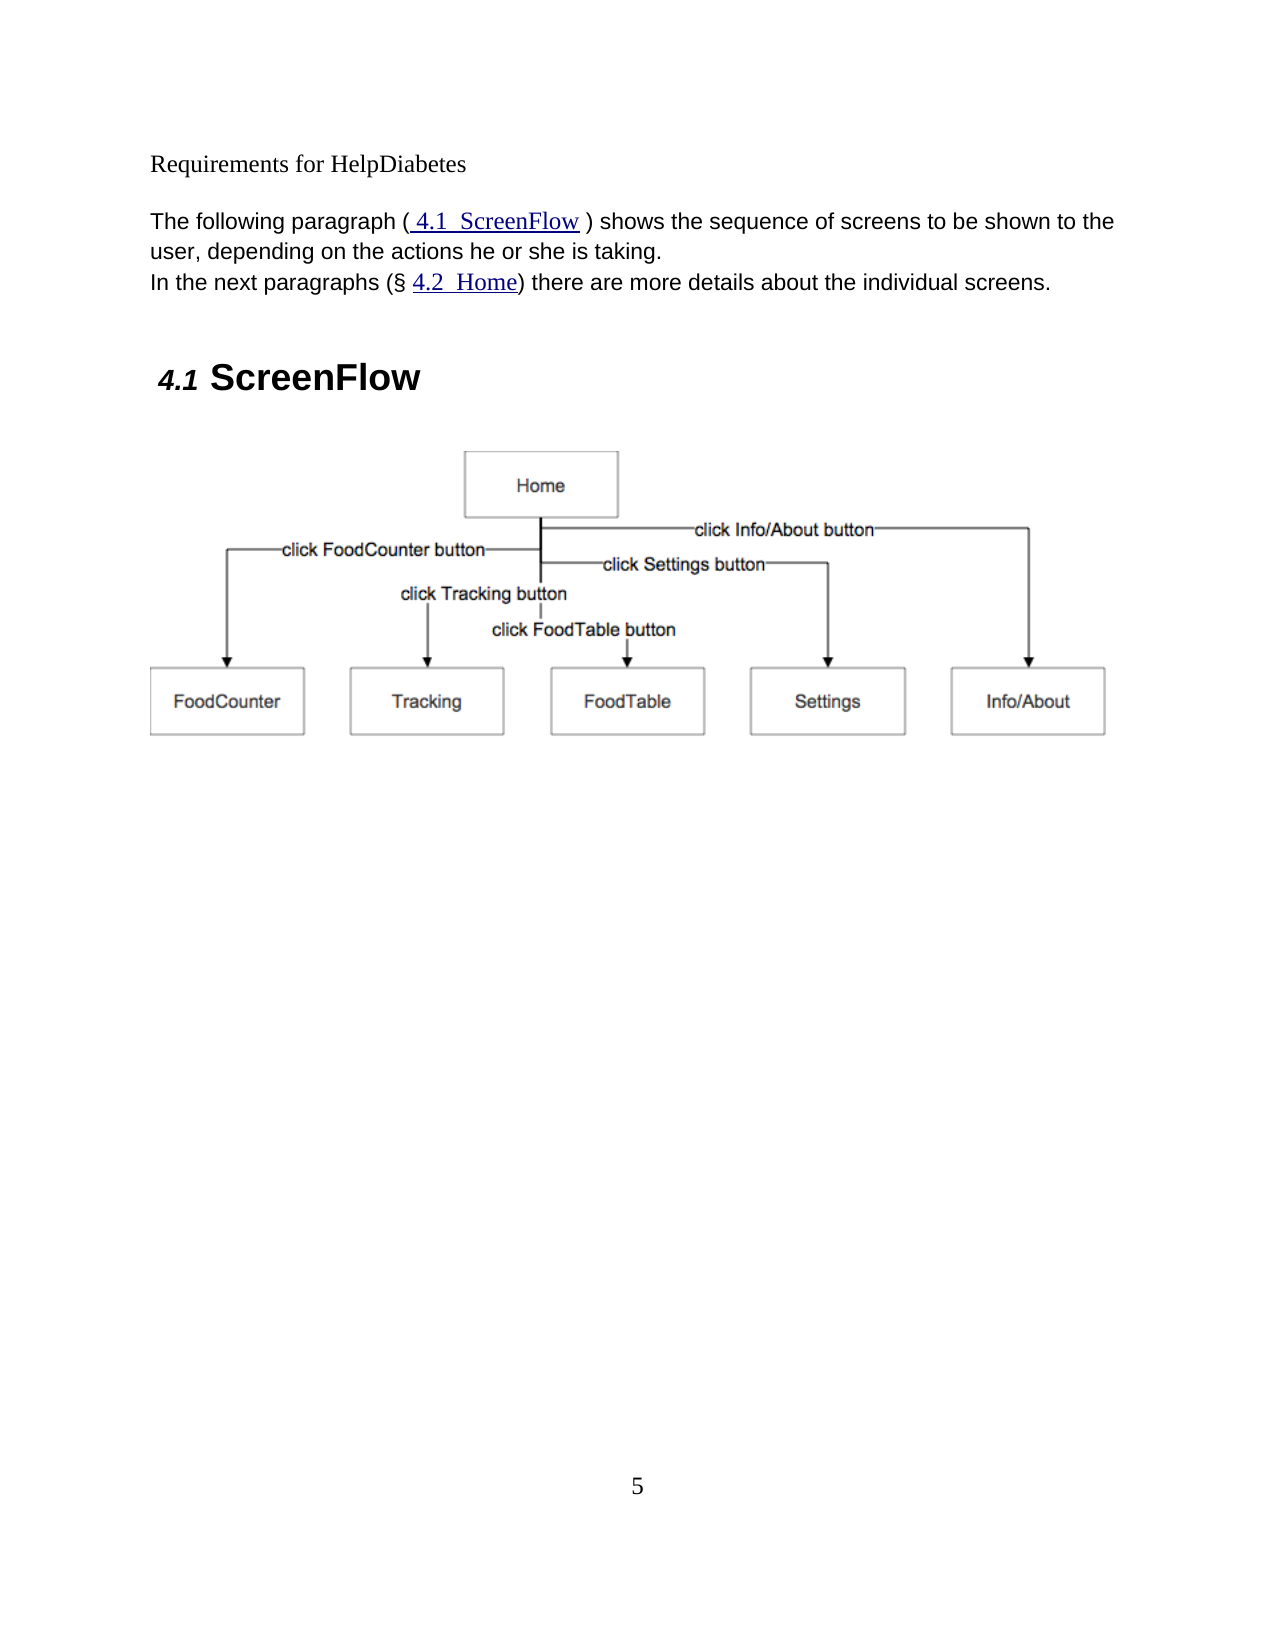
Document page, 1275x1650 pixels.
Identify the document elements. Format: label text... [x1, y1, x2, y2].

text The following paragraph ( 4.1 ScreenFlow ) shows the sequence of screens to be shown to the user, depending on the actions he or she is taking. [150, 207, 1125, 264]
picture [150, 451, 1125, 756]
subtitle ScreenFlow [150, 357, 1125, 398]
text In the next paragraphs (§ 4.2 Home) there are more details about the individual screens. [150, 268, 1125, 296]
